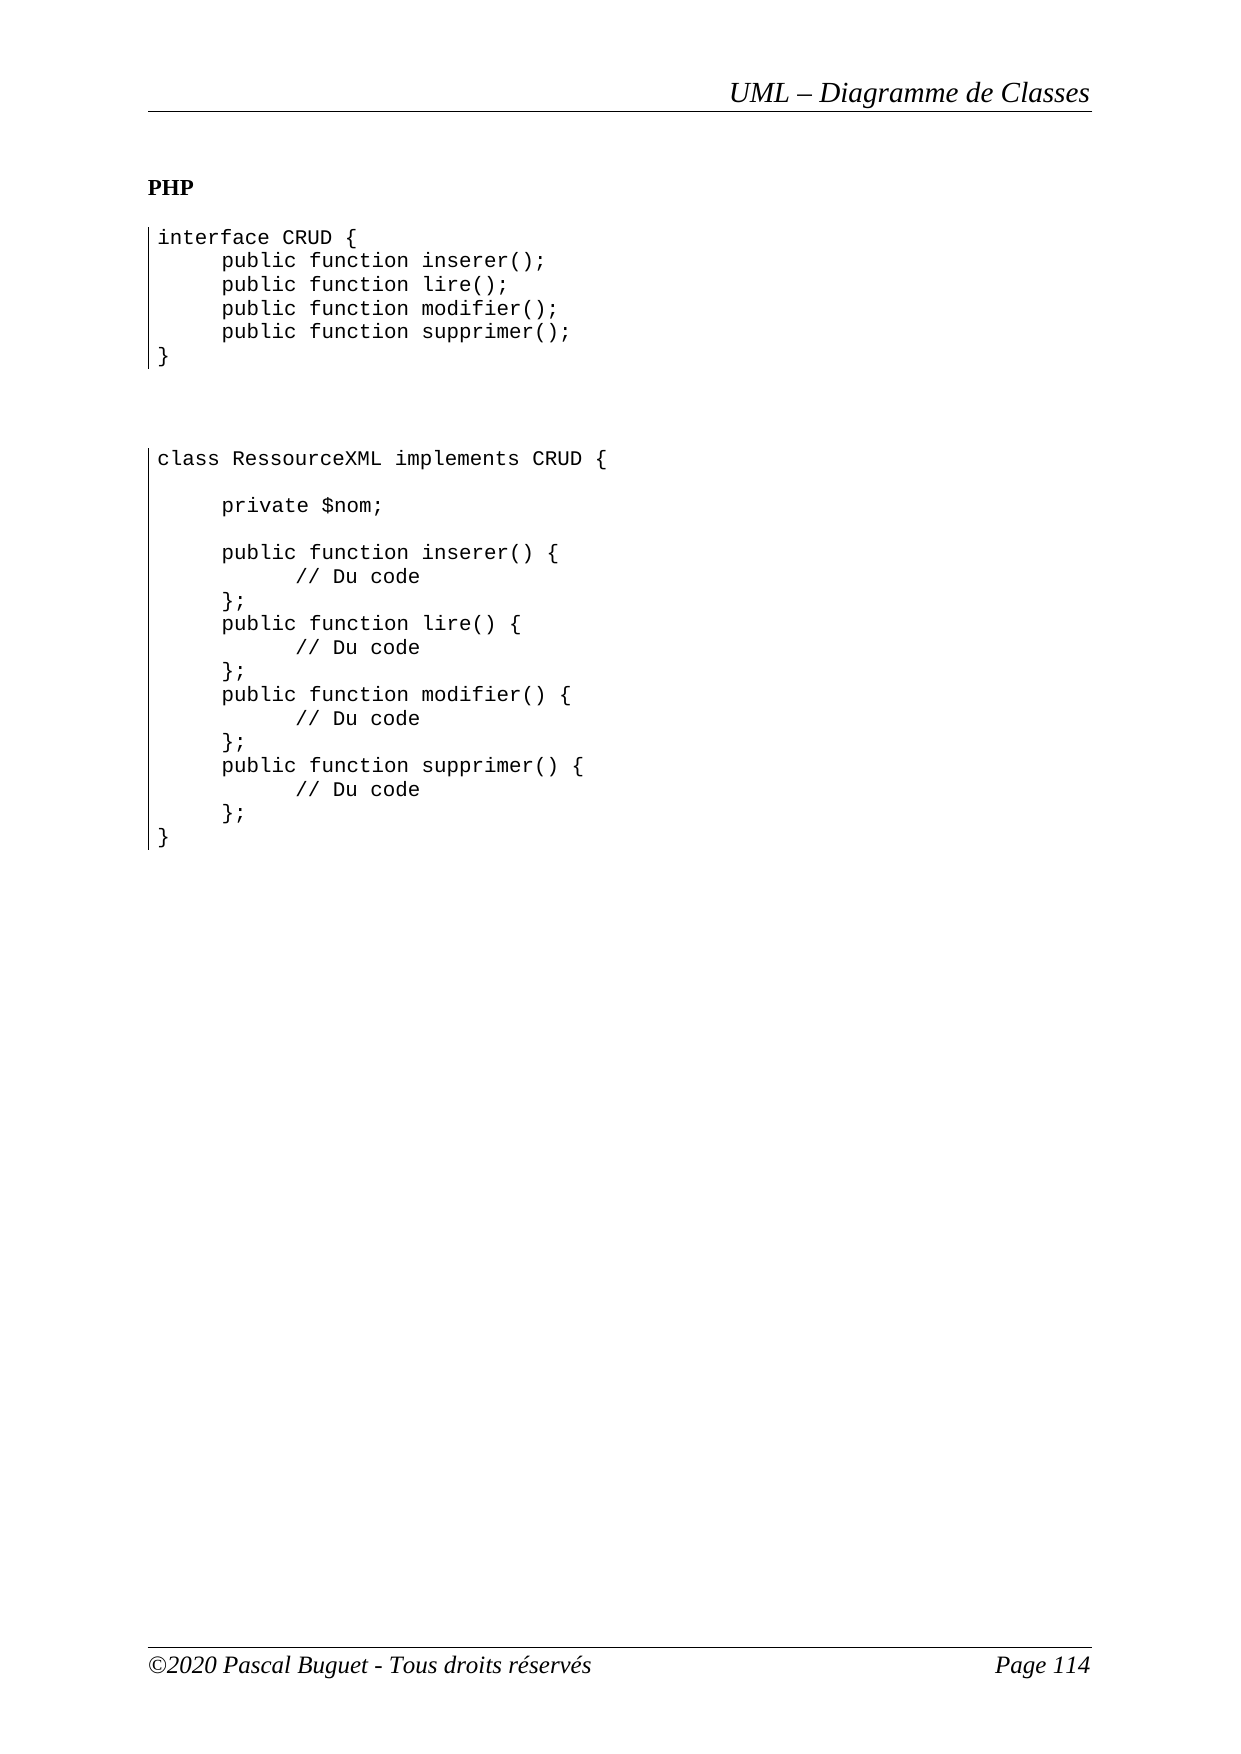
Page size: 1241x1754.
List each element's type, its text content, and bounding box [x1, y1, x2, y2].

text interface CRUD { [149, 227, 1092, 250]
text // Du code [149, 637, 1092, 661]
text class RessourceXML implements CRUD { [149, 448, 1092, 471]
text public function supprimer() { [149, 755, 1092, 779]
text }; [149, 731, 1092, 755]
text PHP [148, 174, 1092, 200]
text } [149, 826, 1092, 850]
text public function lire() { [149, 613, 1092, 637]
text } [149, 345, 1092, 369]
text // Du code [149, 708, 1092, 731]
text public function modifier() { [149, 684, 1092, 708]
text // Du code [149, 566, 1092, 589]
text public function inserer() { [149, 542, 1092, 566]
text }; [149, 802, 1092, 826]
text public function supprimer(); [149, 321, 1092, 345]
text public function lire(); [149, 274, 1092, 298]
text }; [149, 589, 1092, 613]
text private $nom; [149, 495, 1092, 519]
text }; [149, 661, 1092, 684]
text public function inserer(); [149, 250, 1092, 274]
text public function modifier(); [149, 298, 1092, 321]
text // Du code [149, 779, 1092, 802]
